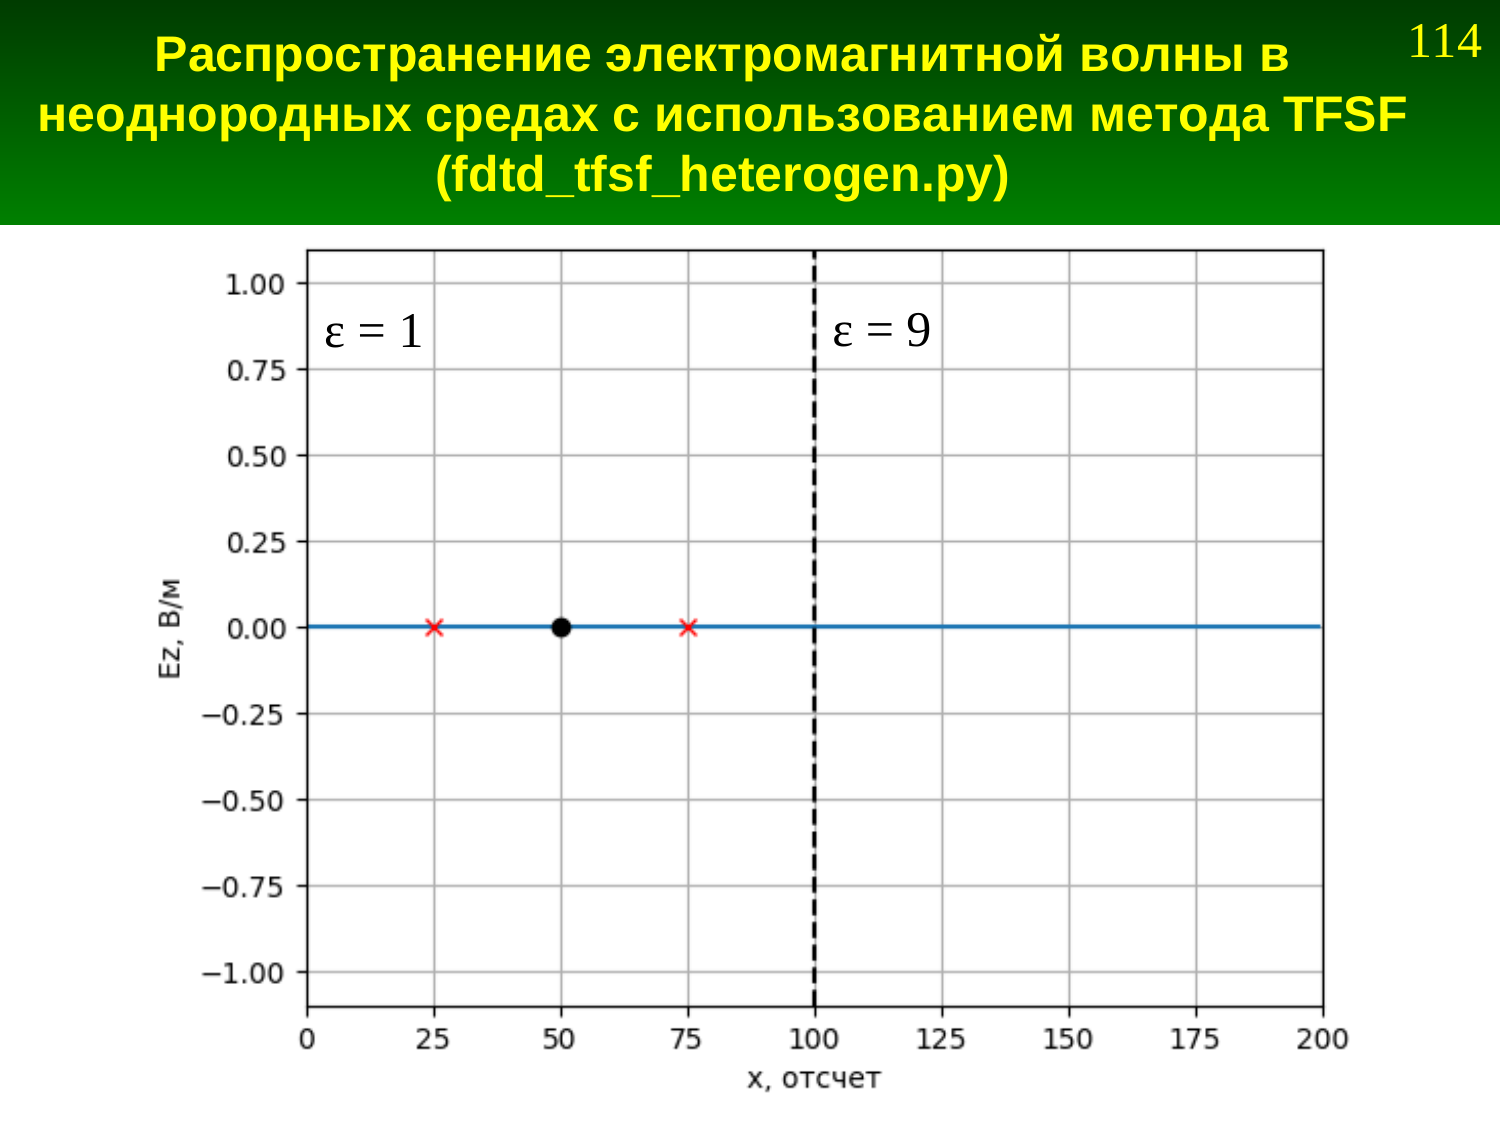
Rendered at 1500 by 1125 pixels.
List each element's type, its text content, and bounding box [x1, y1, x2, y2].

picture [143, 240, 1357, 1115]
text_box ε = 9 [817, 288, 947, 364]
title Распространение электромагнитной волны в неоднородных средах с использованием метода TFSF (fdtd_tfsf_heterogen.py) [8, 0, 1437, 240]
text_box ε = 1 [309, 289, 439, 365]
